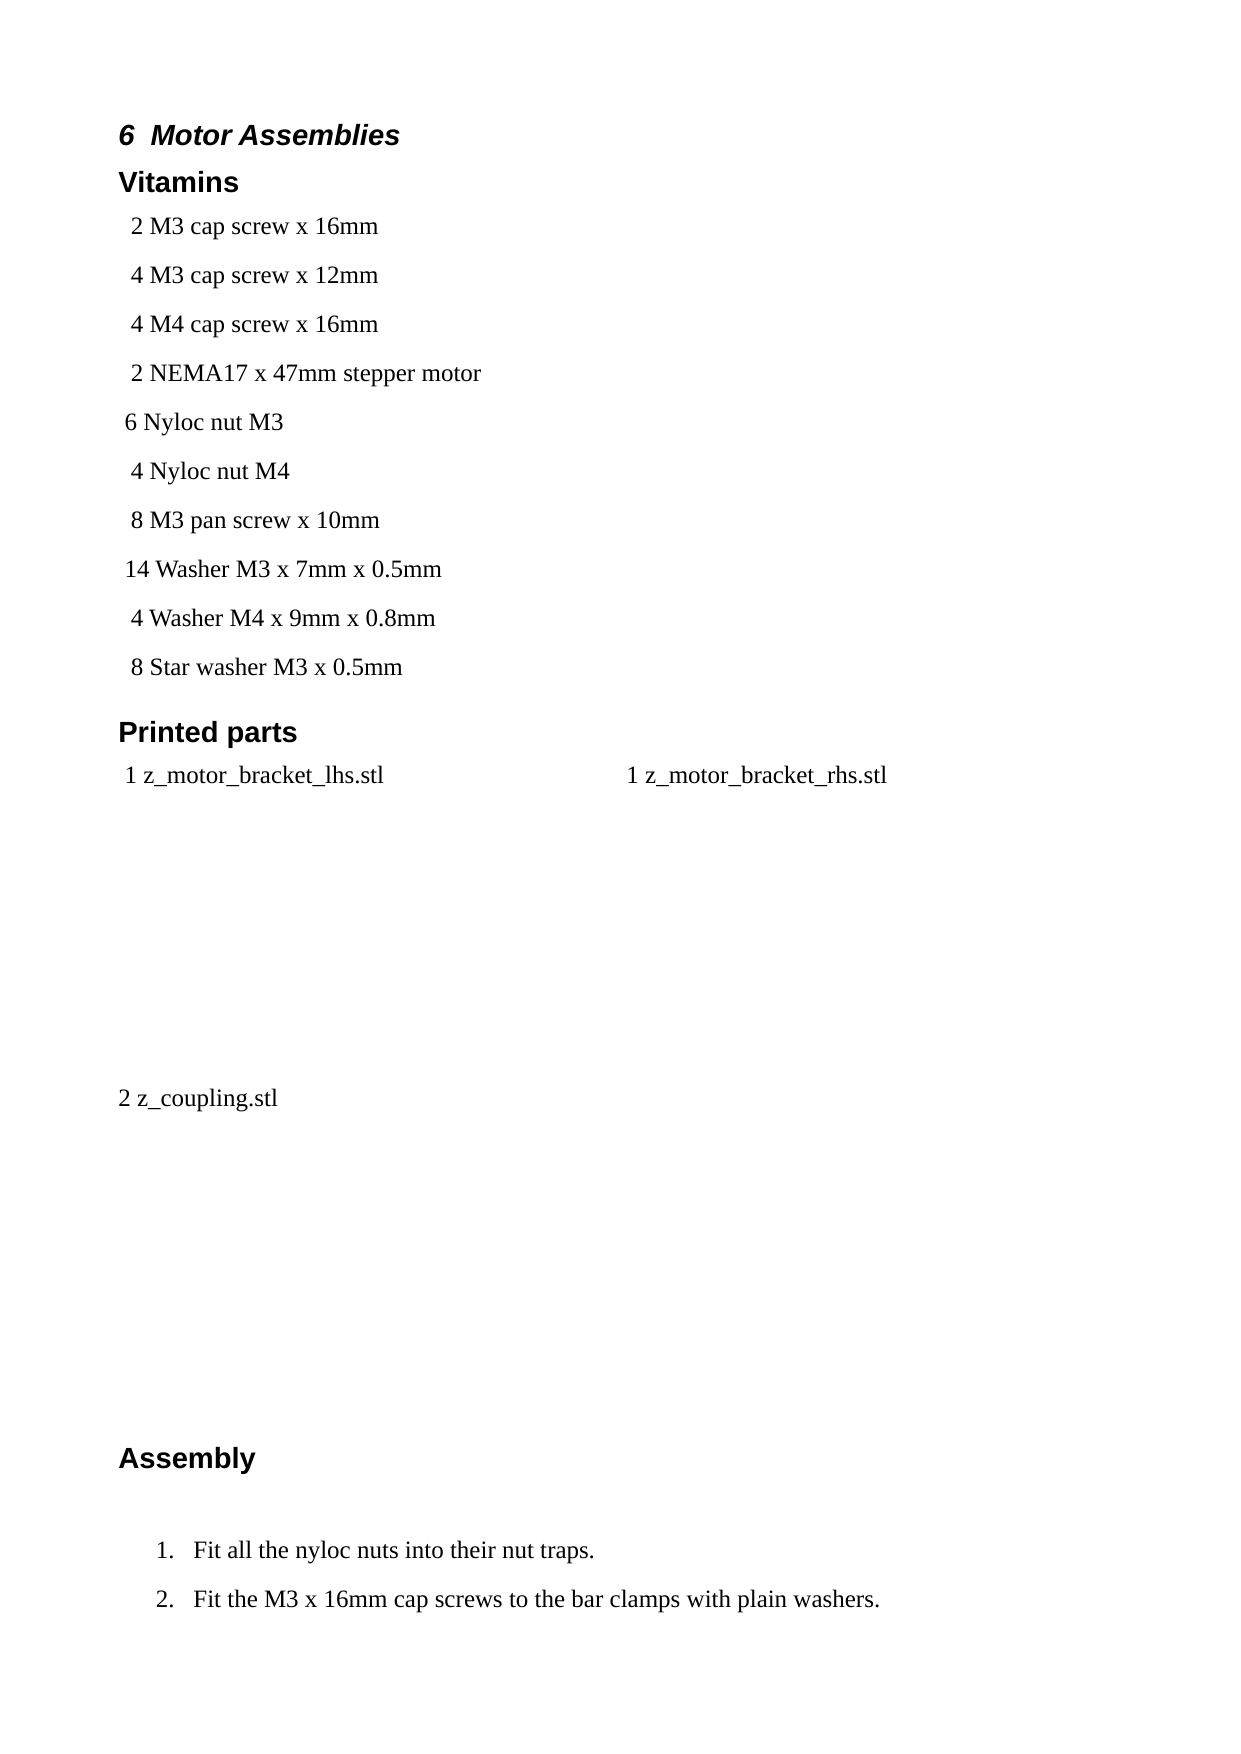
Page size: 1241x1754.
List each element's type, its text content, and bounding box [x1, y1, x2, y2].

text 4 Nyloc nut M4 [118, 456, 1122, 485]
subtitle 6 Motor Assemblies [118, 118, 1122, 152]
list Fit all the nyloc nuts into their nut traps. [156, 1535, 1122, 1564]
text 2 M3 cap screw x 16mm [118, 211, 1122, 239]
text 2 NEMA17 x 47mm stepper motor [118, 358, 1122, 387]
list Fit the M3 x 16mm cap screws to the bar clamps with plain washers. [156, 1584, 1122, 1613]
text 6 Nyloc nut M3 [118, 407, 1122, 436]
text 8 Star washer M3 x 0.5mm [118, 652, 1122, 681]
subtitle Assembly [118, 1441, 1122, 1474]
subtitle Printed parts [118, 715, 1122, 748]
table_cell 2 z_coupling.stl [118, 1083, 620, 1378]
table_header 1 z_motor_bracket_lhs.stl [118, 760, 620, 1083]
table_cell [620, 1083, 1122, 1378]
text 4 Washer M4 x 9mm x 0.8mm [118, 603, 1122, 632]
text 14 Washer M3 x 7mm x 0.5mm [118, 554, 1122, 583]
subtitle Vitamins [118, 165, 1122, 199]
text 8 M3 pan screw x 10mm [118, 505, 1122, 534]
table_header 1 z_motor_bracket_rhs.stl [620, 760, 1122, 1083]
text 4 M4 cap screw x 16mm [118, 309, 1122, 338]
text 4 M3 cap screw x 12mm [118, 260, 1122, 288]
